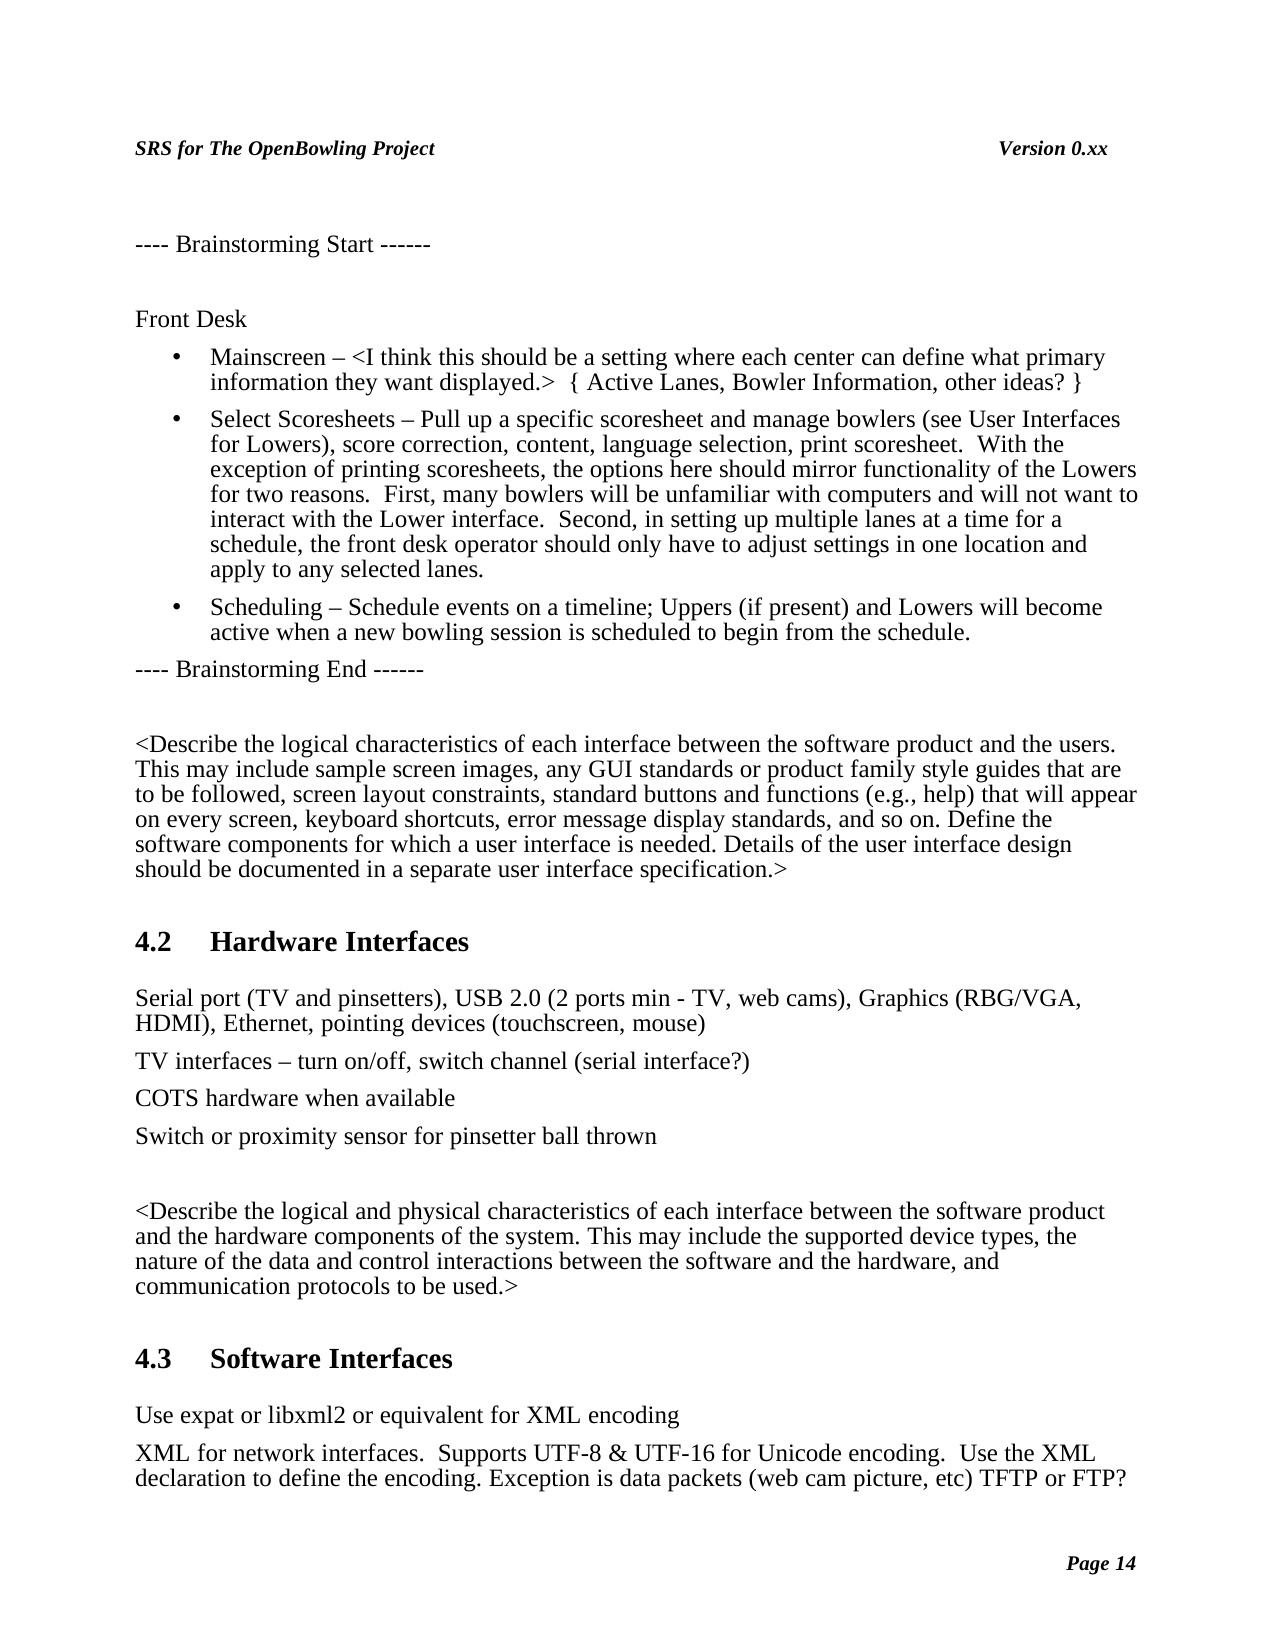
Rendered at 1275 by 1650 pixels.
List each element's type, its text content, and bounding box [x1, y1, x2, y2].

list Scheduling – Schedule events on a timeline; Uppers (if present) and Lowers will become active when a new bowling session is scheduled to begin from the schedule. [172, 595, 1140, 645]
text Use expat or libxml2 or equivalent for XML encoding [135, 1404, 1140, 1429]
text XML for network interfaces. Supports UTF-8 & UTF-16 for Unicode encoding. Use the XML declaration to define the encoding. Exception is data packets (web cam picture, etc) TFTP or FTP? [135, 1441, 1140, 1491]
text TV interfaces – turn on/off, switch channel (serial interface?) [135, 1049, 1140, 1074]
text Serial port (TV and pinsetters), USB 2.0 (2 ports min - TV, web cams), Graphics (RBG/VGA, HDMI), Ethernet, pointing devices (touchscreen, mouse) [135, 987, 1140, 1037]
text <Describe the logical and physical characteristics of each interface between the software product and the hardware components of the system. This may include the supported device types, the nature of the data and control interactions between the software and the hardware, and communication protocols to be used.> [135, 1199, 1140, 1299]
text ---- Brainstorming Start ------ [135, 232, 1140, 257]
text Front Desk [135, 307, 1140, 332]
text <Describe the logical characteristics of each interface between the software product and the users. This may include sample screen images, any GUI standards or product family style guides that are to be followed, screen layout constraints, standard buttons and functions (e.g., help) that will appear on every screen, keyboard shortcuts, error message display standards, and so on. Define the software components for which a user interface is needed. Details of the user interface design should be documented in a separate user interface specification.> [135, 732, 1140, 882]
list Mainscreen – <I think this should be a setting where each center can define what primary information they want displayed.> { Active Lanes, Bowler Information, other ideas? } [172, 345, 1140, 395]
subtitle Software Interfaces [135, 1341, 1140, 1374]
text ---- Brainstorming End ------ [135, 657, 1140, 682]
text COTS hardware when available [135, 1087, 1140, 1112]
text Switch or proximity sensor for pinsetter ball thrown [135, 1124, 1140, 1149]
subtitle Hardware Interfaces [135, 924, 1140, 958]
list Select Scoresheets – Pull up a specific scoresheet and manage bowlers (see User Interfaces for Lowers), score correction, content, language selection, print scoresheet. With the exception of printing scoresheets, the options here should mirror functionality of the Lowers for two reasons. First, many bowlers will be unfamiliar with computers and will not want to interact with the Lower interface. Second, in setting up multiple lanes at a time for a schedule, the front desk operator should only have to adjust settings in one location and apply to any selected lanes. [172, 407, 1140, 582]
